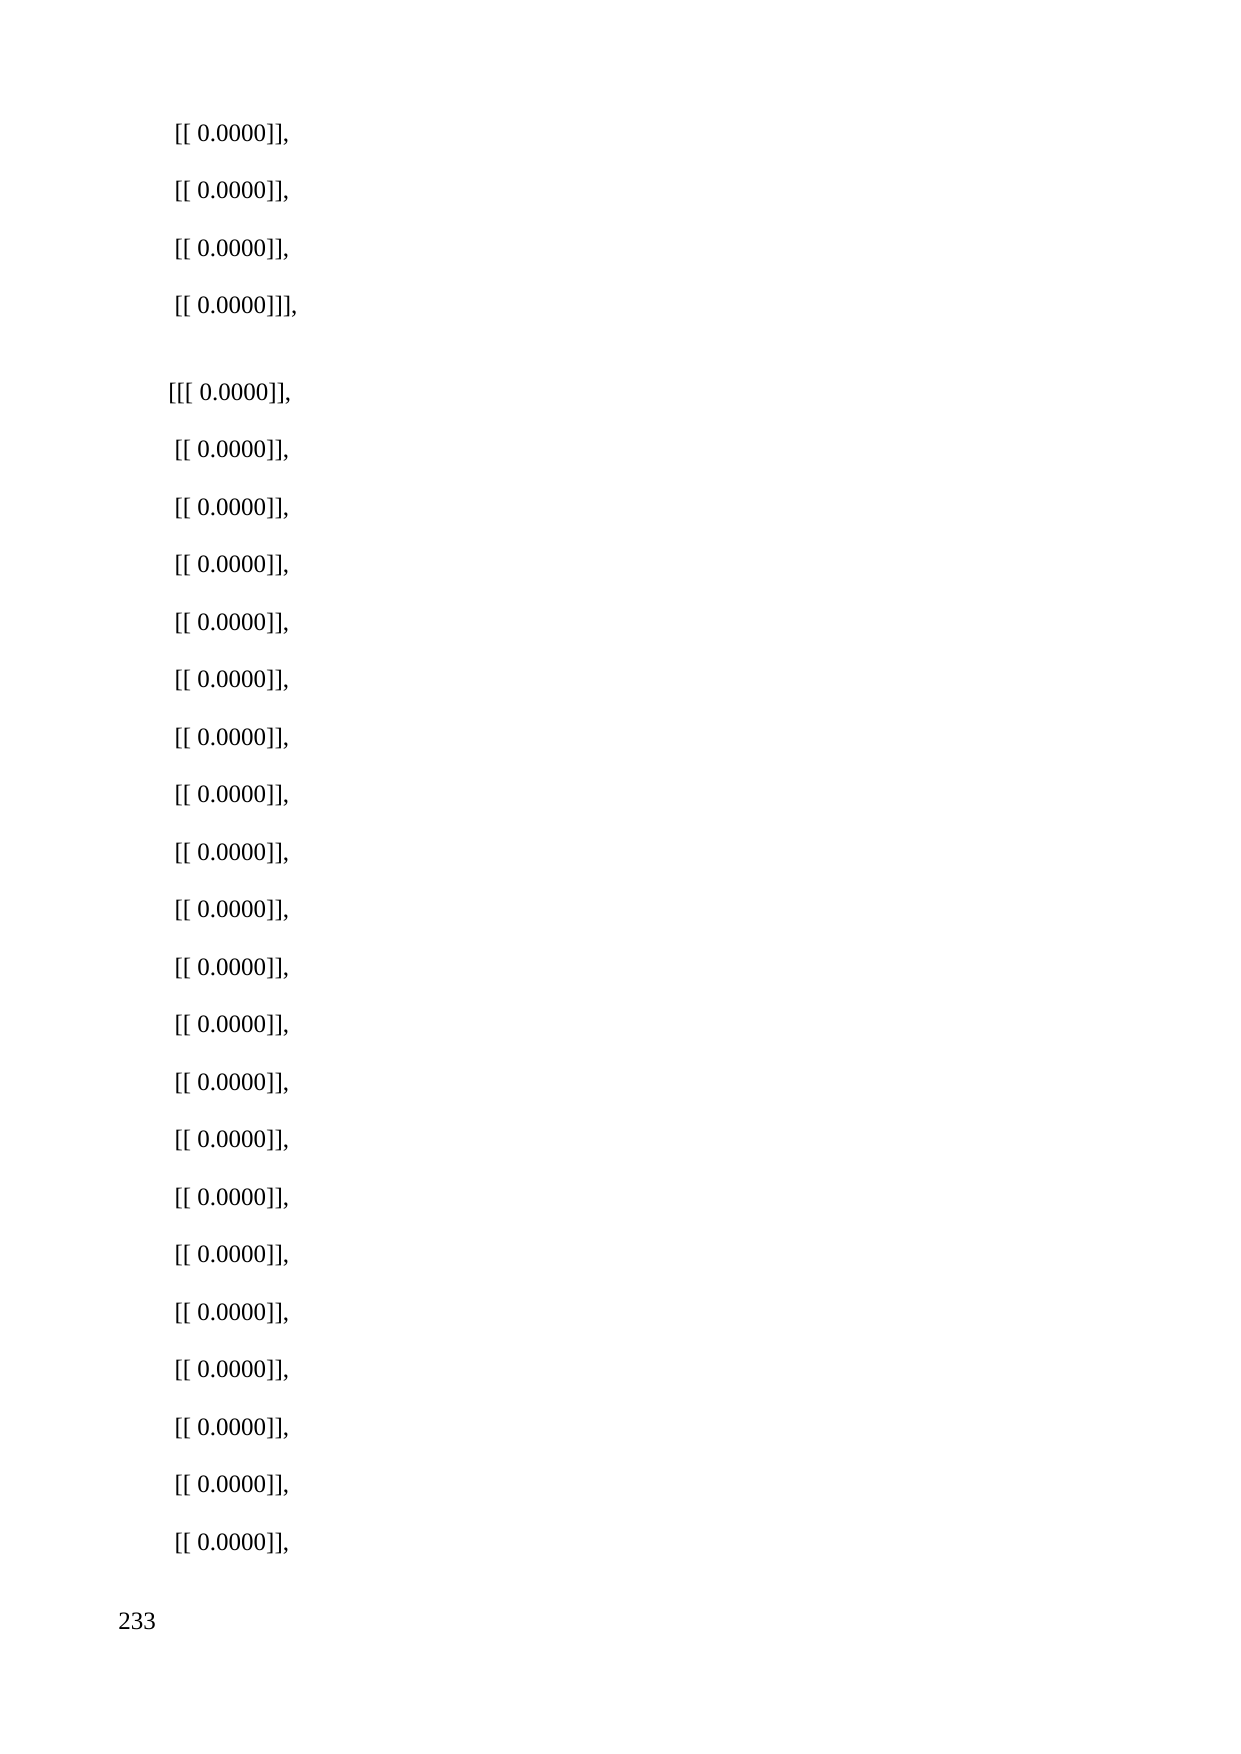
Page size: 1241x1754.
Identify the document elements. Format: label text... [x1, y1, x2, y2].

text [[ 0.0000]], [118, 1009, 1122, 1038]
text [[ 0.0000]], [118, 1469, 1122, 1498]
text [[ 0.0000]], [118, 176, 1122, 204]
text [[ 0.0000]], [118, 1527, 1122, 1556]
text [[ 0.0000]], [118, 607, 1122, 636]
text [[[ 0.0000]], [118, 377, 1122, 406]
text [[ 0.0000]], [118, 952, 1122, 981]
text [[ 0.0000]], [118, 1067, 1122, 1096]
text [[ 0.0000]], [118, 118, 1122, 147]
text [[ 0.0000]], [118, 722, 1122, 751]
text [[ 0.0000]], [118, 664, 1122, 693]
text [[ 0.0000]], [118, 1124, 1122, 1153]
text [[ 0.0000]], [118, 1239, 1122, 1268]
text [[ 0.0000]], [118, 1412, 1122, 1441]
text [[ 0.0000]], [118, 1182, 1122, 1211]
text [[ 0.0000]]], [118, 291, 1122, 319]
text [[ 0.0000]], [118, 779, 1122, 808]
text [[ 0.0000]], [118, 434, 1122, 463]
text [[ 0.0000]], [118, 492, 1122, 521]
text [[ 0.0000]], [118, 894, 1122, 923]
text [[ 0.0000]], [118, 1354, 1122, 1383]
text [[ 0.0000]], [118, 1297, 1122, 1326]
text [[ 0.0000]], [118, 837, 1122, 866]
text [[ 0.0000]], [118, 233, 1122, 262]
text [[ 0.0000]], [118, 549, 1122, 578]
